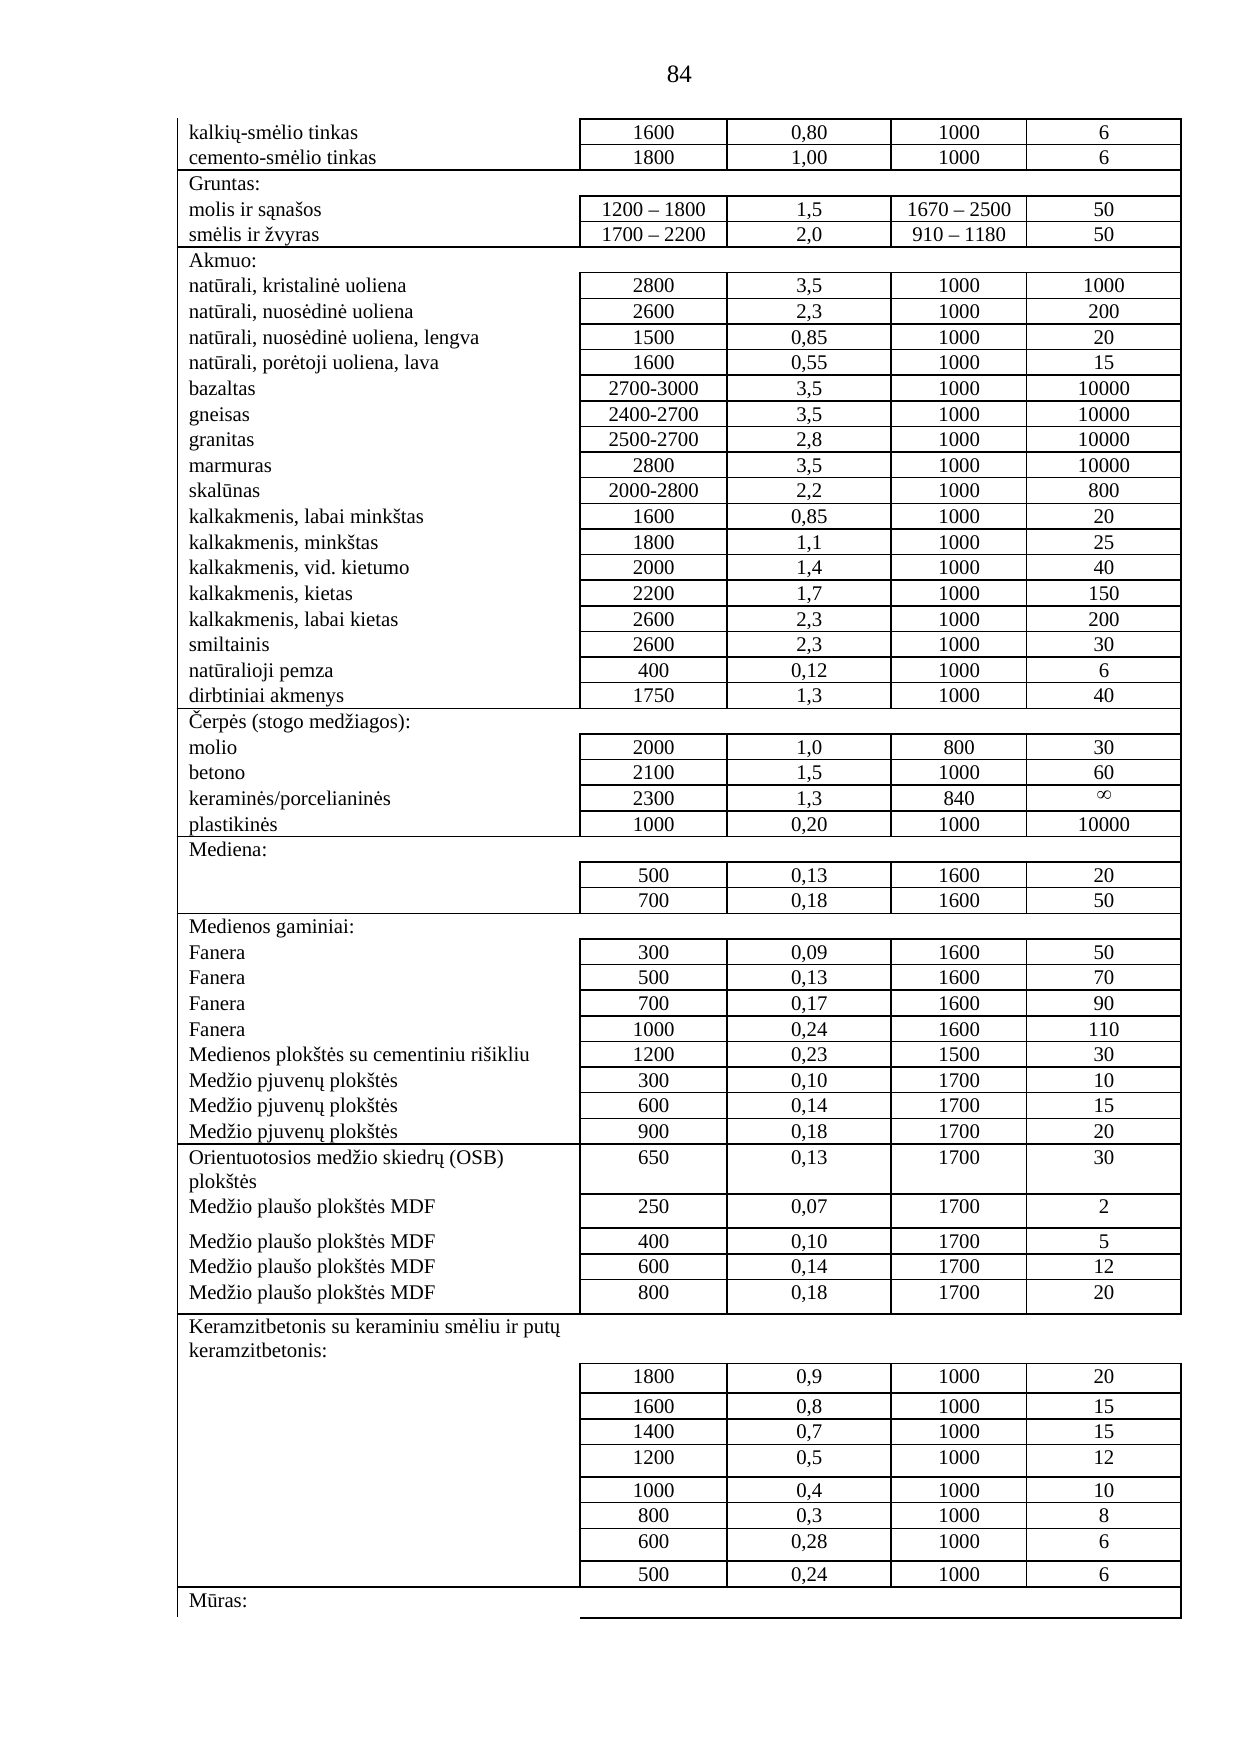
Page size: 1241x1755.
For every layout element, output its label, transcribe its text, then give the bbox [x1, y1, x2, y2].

table_cell Gruntas: [178, 171, 580, 195]
table_cell 1000 [892, 504, 1026, 528]
table_cell 2,8 [728, 427, 890, 451]
table_cell 300 [581, 940, 726, 964]
table_cell plastikinės [178, 810, 579, 836]
table_cell 650 [581, 1145, 726, 1193]
table_cell 1700 [892, 1255, 1026, 1278]
table_cell 0,17 [728, 991, 890, 1015]
table_cell 20 [1027, 1364, 1180, 1392]
table_cell 1000 [892, 453, 1026, 477]
table_cell Fanera [178, 938, 579, 964]
table_cell 0,4 [728, 1478, 890, 1502]
table_cell 800 [581, 1280, 726, 1313]
table_cell 2600 [581, 632, 726, 656]
table_cell 8 [1027, 1503, 1180, 1527]
table_cell 1400 [581, 1420, 726, 1443]
table_cell 2600 [581, 299, 726, 323]
table_cell 1,5 [728, 197, 890, 221]
table_cell 200 [1027, 299, 1180, 323]
table_cell [891, 837, 1026, 861]
table_cell 0,13 [728, 965, 890, 989]
table_cell Fanera [178, 964, 579, 989]
table_cell [727, 171, 891, 195]
table_cell 500 [581, 1562, 726, 1586]
table_cell 1200 – 1800 [581, 197, 726, 221]
table_cell [727, 1315, 891, 1362]
table_cell 1800 [581, 530, 726, 554]
table_cell bazaltas [178, 374, 579, 400]
table_cell [727, 914, 891, 938]
table_cell [580, 914, 727, 938]
table_cell Medžio pjuvenų plokštės [178, 1118, 579, 1143]
table_cell [580, 709, 727, 733]
table_cell 0,10 [728, 1229, 890, 1253]
table_cell 2 [1027, 1195, 1180, 1227]
table_cell 6 [1027, 658, 1180, 682]
table_cell 10 [1027, 1478, 1180, 1502]
table_cell [1026, 914, 1180, 938]
table_cell Medžio pjuvenų plokštės [178, 1092, 579, 1117]
table_cell 1000 [892, 350, 1026, 374]
table_cell 0,7 [728, 1420, 890, 1443]
table_cell 1000 [892, 1420, 1026, 1443]
table_cell 0,14 [728, 1093, 890, 1117]
table_cell 1500 [892, 1042, 1026, 1066]
table_cell 1,0 [728, 735, 890, 759]
table_cell 2000 [581, 555, 726, 579]
table_cell gneisas [178, 400, 579, 426]
table_cell 1600 [581, 1394, 726, 1418]
table_cell smėlis ir žvyras [178, 221, 579, 246]
table_cell 2400-2700 [581, 402, 726, 426]
table_cell 1600 [581, 120, 726, 144]
table_cell cemento-smėlio tinkas [178, 144, 579, 169]
table_cell 1700 [892, 1229, 1026, 1253]
table_cell [178, 861, 579, 887]
table_cell 1800 [581, 145, 726, 169]
table_cell 1600 [581, 504, 726, 528]
table_cell 2,2 [728, 478, 890, 502]
table_cell 1000 [892, 607, 1026, 631]
table_cell 110 [1027, 1017, 1180, 1041]
table_cell 30 [1027, 632, 1180, 656]
table_cell 0,5 [728, 1445, 890, 1476]
table_cell [727, 1588, 891, 1617]
table_cell 10000 [1027, 453, 1180, 477]
table_cell 1000 [892, 1529, 1026, 1560]
table_cell 2800 [581, 273, 726, 297]
table_cell 2300 [581, 786, 726, 810]
table_cell kalkakmenis, minkštas [178, 528, 579, 554]
table_cell 30 [1027, 735, 1180, 759]
table_cell 400 [581, 658, 726, 682]
table_cell 1600 [892, 940, 1026, 964]
table_cell [1026, 1588, 1180, 1617]
table_cell [178, 1363, 579, 1392]
table_cell 0,28 [728, 1529, 890, 1560]
table_cell 1000 [1027, 273, 1180, 297]
table_cell 600 [581, 1255, 726, 1278]
table_cell 1600 [892, 965, 1026, 989]
table_cell natūralioji pemza [178, 656, 579, 682]
table_cell 1000 [892, 402, 1026, 426]
table_cell 1600 [892, 863, 1026, 887]
table_cell natūrali, nuosėdinė uoliena [178, 298, 579, 323]
table_cell [1026, 248, 1180, 272]
table_cell [727, 248, 891, 272]
table_cell 1500 [581, 325, 726, 349]
table_cell 0,85 [728, 504, 890, 528]
table_cell [891, 1588, 1026, 1617]
table_cell 0,24 [728, 1017, 890, 1041]
table_cell 800 [581, 1503, 726, 1527]
table_cell 1200 [581, 1042, 726, 1066]
table_cell 0,55 [728, 350, 890, 374]
table_cell [891, 248, 1026, 272]
table_cell Medžio plaušo plokštės MDF [178, 1279, 579, 1313]
table_cell 15 [1027, 1420, 1180, 1443]
table_cell molis ir sąnašos [178, 195, 579, 221]
table_cell [580, 171, 727, 195]
table_cell [178, 1502, 579, 1527]
table_cell betono [178, 759, 579, 784]
table_cell [891, 709, 1026, 733]
table_cell [1026, 709, 1180, 733]
table_cell 1000 [892, 120, 1026, 144]
table_cell Medžio plaušo plokštės MDF [178, 1193, 579, 1227]
table_cell 0,07 [728, 1195, 890, 1227]
table_cell 1700 [892, 1195, 1026, 1227]
table_cell [727, 837, 891, 861]
table_cell Mediena: [178, 837, 580, 861]
table_cell 0,09 [728, 940, 890, 964]
table_cell 6 [1027, 1562, 1180, 1586]
table_cell 1000 [892, 478, 1026, 502]
table_cell 15 [1027, 1093, 1180, 1117]
table_cell Mūras: [178, 1588, 580, 1617]
table_cell natūrali, porėtoji uoliena, lava [178, 349, 579, 374]
table_cell Medžio plaušo plokštės MDF [178, 1227, 579, 1253]
table_cell 2000-2800 [581, 478, 726, 502]
table_cell 1700 [892, 1145, 1026, 1193]
table_cell 1000 [892, 1478, 1026, 1502]
table_cell 1000 [581, 1478, 726, 1502]
table_cell Fanera [178, 1015, 579, 1041]
table_cell [891, 171, 1026, 195]
table_cell 50 [1027, 888, 1180, 912]
table_cell molio [178, 733, 579, 759]
table_cell 0,18 [728, 1280, 890, 1313]
table_cell kalkakmenis, vid. kietumo [178, 554, 579, 579]
table_cell natūrali, kristalinė uoliena [178, 272, 579, 297]
table_cell [1026, 171, 1180, 195]
table_cell 1000 [892, 273, 1026, 297]
table_cell 910 – 1180 [892, 222, 1026, 246]
table_cell 3,5 [728, 453, 890, 477]
table_cell 12 [1027, 1255, 1180, 1278]
table_cell [580, 1315, 727, 1362]
table_cell 20 [1027, 325, 1180, 349]
table_cell 0,14 [728, 1255, 890, 1278]
table_cell 5 [1027, 1229, 1180, 1253]
table_cell 1000 [892, 555, 1026, 579]
table_cell 1600 [581, 350, 726, 374]
table_cell [178, 1418, 579, 1443]
table_cell [580, 248, 727, 272]
table_cell 150 [1027, 581, 1180, 605]
table_cell 1000 [892, 325, 1026, 349]
table_cell 0,9 [728, 1364, 890, 1392]
table_cell 800 [1027, 478, 1180, 502]
table_cell 1,4 [728, 555, 890, 579]
table_cell 1,3 [728, 786, 890, 810]
table_cell 1600 [892, 1017, 1026, 1041]
table_cell [178, 1392, 579, 1418]
table_cell 1700 [892, 1068, 1026, 1092]
table_cell 1750 [581, 683, 726, 707]
table_cell Medžio plaušo plokštės MDF [178, 1253, 579, 1278]
table_cell 1000 [892, 658, 1026, 682]
table_cell 30 [1027, 1042, 1180, 1066]
table_cell 0,8 [728, 1394, 890, 1418]
table_cell 1600 [892, 991, 1026, 1015]
table_cell [891, 1315, 1026, 1362]
table_cell 60 [1027, 760, 1180, 784]
table_cell skalūnas [178, 477, 579, 502]
table_cell 15 [1027, 1394, 1180, 1418]
table_cell Fanera [178, 989, 579, 1015]
table_cell 1000 [581, 1017, 726, 1041]
table_cell 1700 [892, 1280, 1026, 1313]
table_cell 0,23 [728, 1042, 890, 1066]
table_cell Medienos plokštės su cementiniu rišikliu [178, 1041, 579, 1066]
table_cell Orientuotosios medžio skiedrų (OSB) plokštės [178, 1145, 579, 1193]
table_cell 10000 [1027, 427, 1180, 451]
table_cell 0,13 [728, 1145, 890, 1193]
table_cell 300 [581, 1068, 726, 1092]
table_cell 1000 [892, 1445, 1026, 1476]
table_cell granitas [178, 426, 579, 451]
table_cell 900 [581, 1119, 726, 1143]
table_cell 40 [1027, 683, 1180, 707]
table_cell 90 [1027, 991, 1180, 1015]
table_cell 500 [581, 965, 726, 989]
table_cell 3,5 [728, 376, 890, 400]
table_cell 1000 [892, 760, 1026, 784]
table_cell 0,18 [728, 888, 890, 912]
table_cell [178, 1528, 579, 1560]
table_cell 10000 [1027, 812, 1180, 836]
table_cell 25 [1027, 530, 1180, 554]
table_cell Akmuo: [178, 248, 580, 272]
table_cell [727, 709, 891, 733]
table_cell 20 [1027, 504, 1180, 528]
table_cell [178, 1444, 579, 1476]
table_cell 0,18 [728, 1119, 890, 1143]
table_cell 250 [581, 1195, 726, 1227]
table_cell Medžio pjuvenų plokštės [178, 1066, 579, 1092]
table_cell 6 [1027, 145, 1180, 169]
table_cell 1,5 [728, 760, 890, 784]
table_cell kalkakmenis, labai minkštas [178, 503, 579, 528]
table_cell Keramzitbetonis su keraminiu smėliu ir putų keramzitbetonis: [178, 1315, 580, 1362]
table_cell 400 [581, 1229, 726, 1253]
table_cell 2,3 [728, 607, 890, 631]
table_cell 2600 [581, 607, 726, 631]
table_cell [891, 914, 1026, 938]
table_cell [1026, 837, 1180, 861]
table_cell 2700-3000 [581, 376, 726, 400]
table_cell 2100 [581, 760, 726, 784]
table_cell 1000 [892, 1562, 1026, 1586]
table_cell [178, 1560, 579, 1586]
table_cell 12 [1027, 1445, 1180, 1476]
table_cell 50 [1027, 222, 1180, 246]
table_cell 6 [1027, 1529, 1180, 1560]
table_cell natūrali, nuosėdinė uoliena, lengva [178, 323, 579, 349]
table_cell 50 [1027, 197, 1180, 221]
table_cell 1200 [581, 1445, 726, 1476]
table_cell 1700 [892, 1093, 1026, 1117]
table_cell 1700 – 2200 [581, 222, 726, 246]
table_cell 30 [1027, 1145, 1180, 1193]
table_cell 840 [892, 786, 1026, 810]
table_cell 1000 [892, 1503, 1026, 1527]
table_cell kalkakmenis, kietas [178, 579, 579, 605]
table_cell 1000 [892, 530, 1026, 554]
table_cell smiltainis [178, 631, 579, 656]
table_cell 2,3 [728, 632, 890, 656]
table_cell 2,3 [728, 299, 890, 323]
table_cell 40 [1027, 555, 1180, 579]
table_cell 1800 [581, 1364, 726, 1392]
table_cell 800 [892, 735, 1026, 759]
table_cell 1,00 [728, 145, 890, 169]
table_cell 3,5 [728, 402, 890, 426]
table_cell kalkakmenis, labai kietas [178, 605, 579, 631]
table_cell 1600 [892, 888, 1026, 912]
table_cell [580, 837, 727, 861]
table_cell 1700 [892, 1119, 1026, 1143]
table_cell 2,0 [728, 222, 890, 246]
table_cell ¥ [1027, 786, 1180, 810]
table_cell 0,13 [728, 863, 890, 887]
table_cell 2500-2700 [581, 427, 726, 451]
table_cell [178, 887, 579, 912]
table_cell 1000 [892, 581, 1026, 605]
table_cell 20 [1027, 1119, 1180, 1143]
table_cell 1000 [892, 1364, 1026, 1392]
table_cell [1026, 1315, 1181, 1362]
table_cell 2200 [581, 581, 726, 605]
table_cell 1000 [581, 812, 726, 836]
table_cell 1000 [892, 427, 1026, 451]
table_cell 1000 [892, 299, 1026, 323]
table_cell keraminės/porcelianinės [178, 784, 579, 810]
table_cell 2000 [581, 735, 726, 759]
table_cell 1670 – 2500 [892, 197, 1026, 221]
table_cell 700 [581, 888, 726, 912]
table_cell 70 [1027, 965, 1180, 989]
table_cell Medienos gaminiai: [178, 914, 580, 938]
table_cell 1000 [892, 1394, 1026, 1418]
table_cell 1000 [892, 376, 1026, 400]
table_cell 0,12 [728, 658, 890, 682]
table_cell 2800 [581, 453, 726, 477]
table_cell 1,1 [728, 530, 890, 554]
table_cell Čerpės (stogo medžiagos): [178, 709, 580, 733]
table_cell 700 [581, 991, 726, 1015]
table_cell 0,10 [728, 1068, 890, 1092]
table_cell 10000 [1027, 376, 1180, 400]
table_cell dirbtiniai akmenys [178, 682, 579, 707]
table_cell marmuras [178, 451, 579, 477]
table_cell 0,80 [728, 120, 890, 144]
table_cell 1000 [892, 145, 1026, 169]
table_cell 200 [1027, 607, 1180, 631]
table_cell 0,20 [728, 812, 890, 836]
table_cell 1000 [892, 812, 1026, 836]
table_cell 600 [581, 1093, 726, 1117]
table_cell 500 [581, 863, 726, 887]
table_cell 15 [1027, 350, 1180, 374]
table_cell [178, 1476, 579, 1502]
table_cell 20 [1027, 1280, 1180, 1313]
table_cell 0,3 [728, 1503, 890, 1527]
table_cell kalkių-smėlio tinkas [178, 118, 579, 144]
table_cell 3,5 [728, 273, 890, 297]
table_cell 1000 [892, 683, 1026, 707]
table_cell 1,7 [728, 581, 890, 605]
table_cell 6 [1027, 120, 1180, 144]
table_cell 10000 [1027, 402, 1180, 426]
table_cell 600 [581, 1529, 726, 1560]
table_cell 0,85 [728, 325, 890, 349]
table_cell 0,24 [728, 1562, 890, 1586]
table_cell 1000 [892, 632, 1026, 656]
table_cell 10 [1027, 1068, 1180, 1092]
table_cell 50 [1027, 940, 1180, 964]
table_cell [580, 1588, 727, 1617]
table_cell 1,3 [728, 683, 890, 707]
table_cell 20 [1027, 863, 1180, 887]
